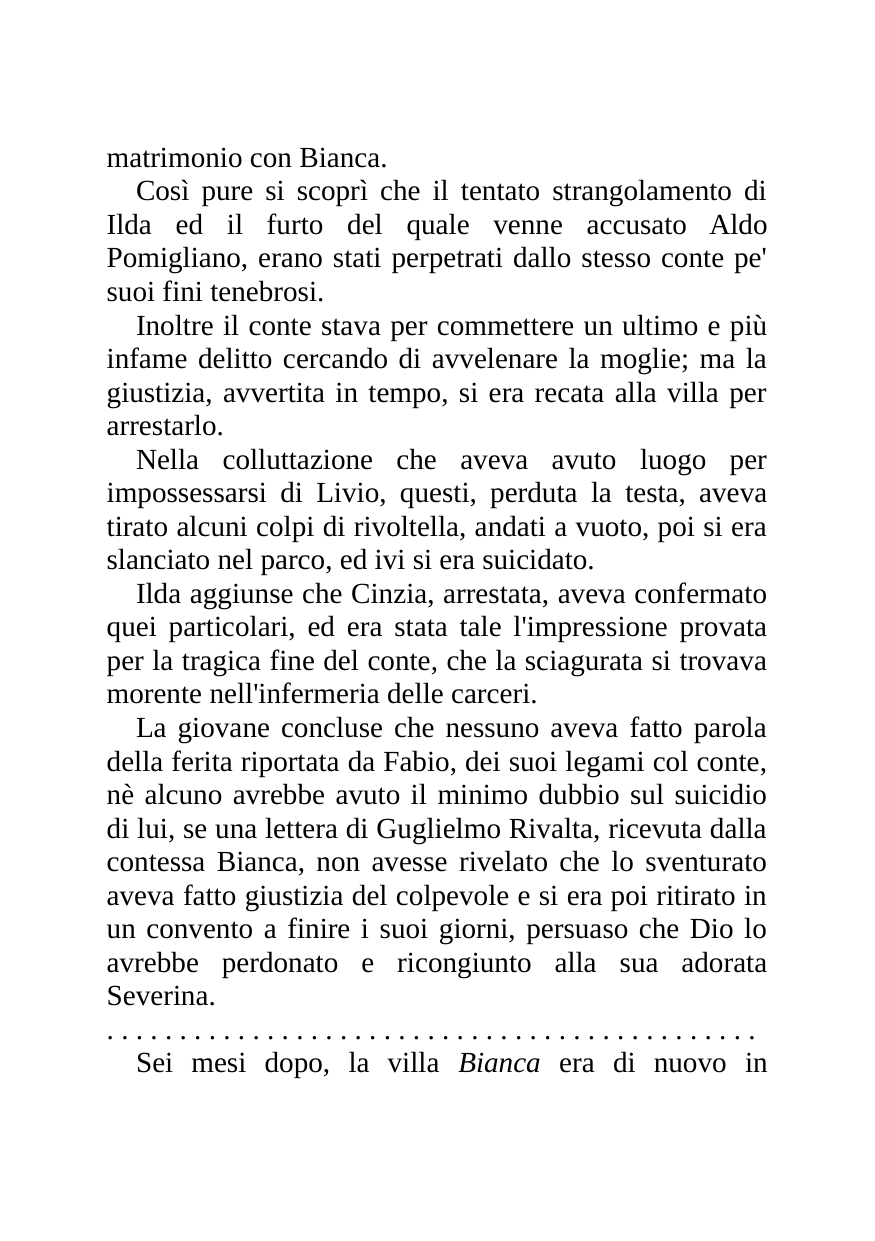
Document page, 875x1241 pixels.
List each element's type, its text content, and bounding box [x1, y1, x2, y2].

text Inoltre il conte stava per commettere un ultimo e più infame delitto cercando di avvelenare la moglie; ma la giustizia, avvertita in tempo, si era recata alla villa per arrestarlo. [106, 308, 768, 442]
text Sei mesi dopo, la villa Bianca era di nuovo in [106, 1046, 768, 1079]
text Così pure si scoprì che il tentato strangolamento di Ilda ed il furto del quale venne accusato Aldo Pomigliano, erano stati perpetrati dallo stesso conte pe' suoi fini tenebrosi. [106, 173, 768, 308]
text Nella colluttazione che aveva avuto luogo per impossessarsi di Livio, questi, perduta la testa, aveva tirato alcuni colpi di rivoltella, andati a vuoto, poi si era slanciato nel parco, ed ivi si era suicidato. [106, 442, 768, 576]
text Ilda aggiunse che Cinzia, arrestata, aveva confermato quei particolari, ed era stata tale l'impressione provata per la tragica fine del conte, che la sciagurata si trovava morente nell'infermeria delle carceri. [106, 576, 768, 710]
text La giovane concluse che nessuno aveva fatto parola della ferita riportata da Fabio, dei suoi legami col conte, nè alcuno avrebbe avuto il minimo dubbio sul suicidio di lui, se una lettera di Guglielmo Rivalta, ricevuta dalla contessa Bianca, non avesse rivelato che lo sventurato aveva fatto giustizia del colpevole e si era poi ritirato in un convento a finire i suoi giorni, persuaso che Dio lo avrebbe perdonato e ricongiunto alla sua adorata Severina. [106, 710, 768, 1012]
text matrimonio con Bianca. [106, 140, 768, 173]
text . . . . . . . . . . . . . . . . . . . . . . . . . . . . . . . . . . . . . . . . . . . . . [106, 1012, 768, 1046]
